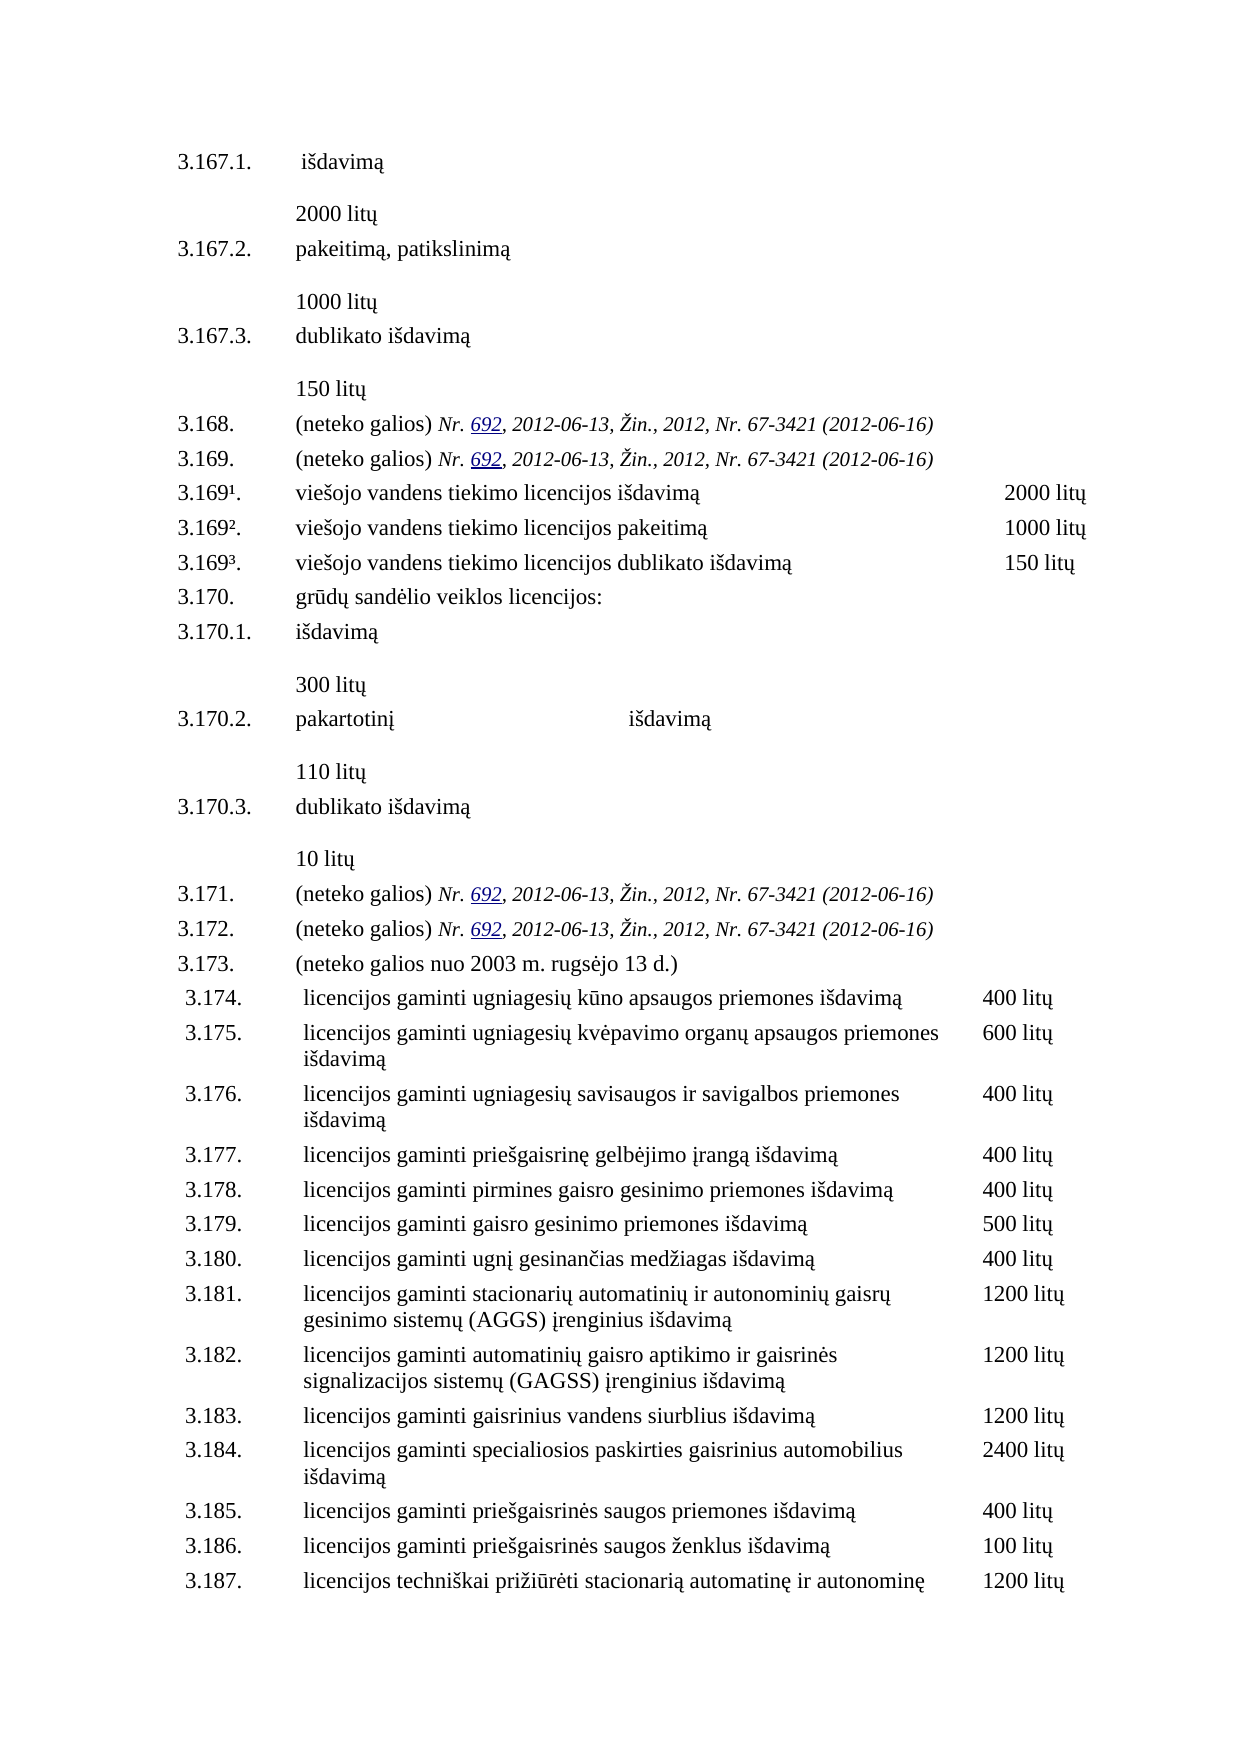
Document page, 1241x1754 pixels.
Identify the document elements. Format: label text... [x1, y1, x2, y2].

table_cell 3.183. [174, 1402, 292, 1437]
table_cell licencijos gaminti ugnį gesinančias medžiagas išdavimą [292, 1245, 971, 1280]
text 3.167.2. pakeitimą, patikslinimą 1000 litų [177, 235, 945, 314]
table_header 3.174. [174, 984, 292, 1019]
table_cell 3.178. [174, 1176, 292, 1210]
table_cell 3.182. [174, 1341, 292, 1402]
table_cell 400 litų [971, 1245, 1144, 1280]
table_cell 3.186. [174, 1532, 292, 1567]
table_cell 400 litų [971, 1498, 1144, 1532]
table_cell 3.185. [174, 1498, 292, 1532]
table_cell licencijos gaminti gaisro gesinimo priemones išdavimą [292, 1210, 971, 1245]
text 3.170.2. pakartotinį išdavimą 110 litų [177, 705, 945, 784]
table_header licencijos gaminti ugniagesių kūno apsaugos priemones išdavimą [292, 984, 971, 1019]
table_cell 1200 litų [971, 1567, 1144, 1602]
table_cell 1200 litų [971, 1402, 1144, 1437]
text 3.169¹. viešojo vandens tiekimo licencijos išdavimą 2000 litų [177, 479, 1122, 506]
table_cell licencijos gaminti ugniagesių savisaugos ir savigalbos priemones išdavimą [292, 1080, 971, 1141]
table_cell 2400 litų [971, 1437, 1144, 1498]
table_cell licencijos techniškai prižiūrėti stacionarią automatinę ir autonominę [292, 1567, 971, 1602]
text 3.171. (neteko galios) Nr. 692, 2012-06-13, Žin., 2012, Nr. 67-3421 (2012-06-16) [177, 880, 1122, 907]
text 3.169³. viešojo vandens tiekimo licencijos dublikato išdavimą 150 litų [177, 549, 1122, 575]
table_cell 400 litų [971, 1141, 1144, 1176]
text 3.172. (neteko galios) Nr. 692, 2012-06-13, Žin., 2012, Nr. 67-3421 (2012-06-16) [177, 915, 1122, 941]
table_cell licencijos gaminti specialiosios paskirties gaisrinius automobilius išdavimą [292, 1437, 971, 1498]
table_cell licencijos gaminti priešgaisrinę gelbėjimo įrangą išdavimą [292, 1141, 971, 1176]
table_cell licencijos gaminti ugniagesių kvėpavimo organų apsaugos priemones išdavimą [292, 1019, 971, 1080]
table_cell 3.180. [174, 1245, 292, 1280]
table_cell 400 litų [971, 1080, 1144, 1141]
table_cell licencijos gaminti stacionarių automatinių ir autonominių gaisrų gesinimo sistemų (AGGS) įrenginius išdavimą [292, 1280, 971, 1341]
table_cell 500 litų [971, 1210, 1144, 1245]
table_cell 3.187. [174, 1567, 292, 1602]
table_header 400 litų [971, 984, 1144, 1019]
text 3.167.3. dublikato išdavimą 150 litų [177, 322, 945, 402]
table_cell 3.181. [174, 1280, 292, 1341]
table_cell 3.176. [174, 1080, 292, 1141]
text 3.167.1. išdavimą 2000 litų [177, 148, 945, 227]
text 3.169. (neteko galios) Nr. 692, 2012-06-13, Žin., 2012, Nr. 67-3421 (2012-06-16) [177, 444, 1122, 471]
table_cell 100 litų [971, 1532, 1144, 1567]
table_cell 600 litų [971, 1019, 1144, 1080]
table_cell licencijos gaminti priešgaisrinės saugos priemones išdavimą [292, 1498, 971, 1532]
text 3.170.1. išdavimą 300 litų [177, 618, 945, 697]
text 3.169². viešojo vandens tiekimo licencijos pakeitimą 1000 litų [177, 514, 1122, 540]
table_cell licencijos gaminti automatinių gaisro aptikimo ir gaisrinės signalizacijos sistemų (GAGSS) įrenginius išdavimą [292, 1341, 971, 1402]
table_cell 1200 litų [971, 1341, 1144, 1402]
table_cell 1200 litų [971, 1280, 1144, 1341]
table_cell 3.184. [174, 1437, 292, 1498]
table_cell licencijos gaminti gaisrinius vandens siurblius išdavimą [292, 1402, 971, 1437]
text 3.170.3. dublikato išdavimą 10 litų [177, 793, 945, 872]
table_cell licencijos gaminti pirmines gaisro gesinimo priemones išdavimą [292, 1176, 971, 1210]
text 3.168. (neteko galios) Nr. 692, 2012-06-13, Žin., 2012, Nr. 67-3421 (2012-06-16) [177, 410, 1122, 436]
text 3.170. grūdų sandėlio veiklos licencijos: [177, 583, 945, 610]
table_cell licencijos gaminti priešgaisrinės saugos ženklus išdavimą [292, 1532, 971, 1567]
table_cell 400 litų [971, 1176, 1144, 1210]
text 3.173. (neteko galios nuo 2003 m. rugsėjo 13 d.) [177, 949, 1122, 976]
table_cell 3.179. [174, 1210, 292, 1245]
table_cell 3.175. [174, 1019, 292, 1080]
table_cell 3.177. [174, 1141, 292, 1176]
